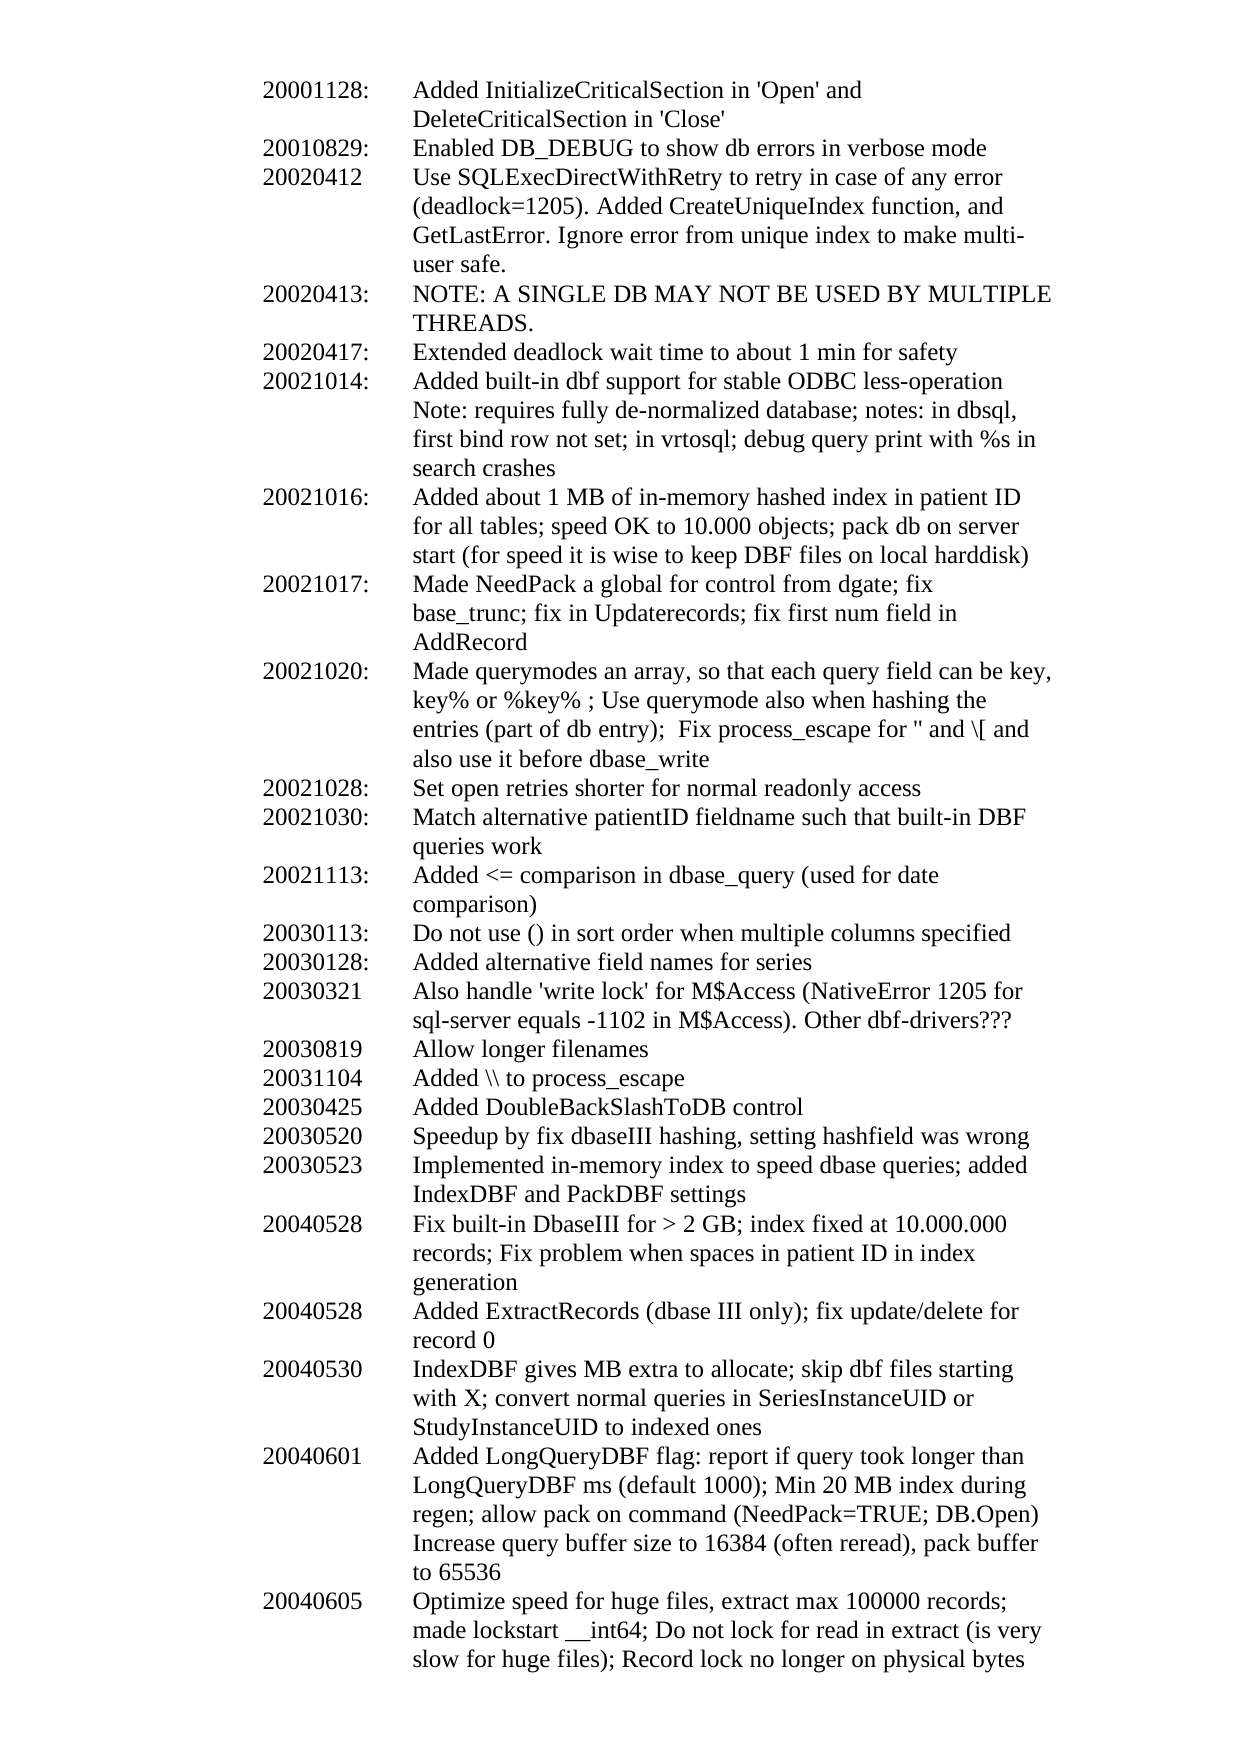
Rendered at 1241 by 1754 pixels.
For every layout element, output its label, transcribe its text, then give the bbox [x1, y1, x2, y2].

text 20030425 Added DoubleBackSlashToDB control [187, 1092, 1053, 1121]
text 20021014: Added built-in dbf support for stable ODBC less-operation [187, 366, 1053, 395]
text 20040605 Optimize speed for huge files, extract max 100000 records; made lockstart __int64; Do not lock for read in extract (is very slow for huge files); Record lock no longer on physical bytes [262, 1586, 1053, 1673]
text 20040530 IndexDBF gives MB extra to allocate; skip dbf files starting with X; convert normal queries in SeriesInstanceUID or StudyInstanceUID to indexed ones [262, 1354, 1053, 1441]
text 20021017: Made NeedPack a global for control from dgate; fix base_trunc; fix in Updaterecords; fix first num field in AddRecord [262, 569, 1053, 656]
text 20001128: Added InitializeCriticalSection in 'Open' and DeleteCriticalSection in 'Close' [262, 75, 1053, 133]
text Note: requires fully de-normalized database; notes: in dbsql, first bind row not set; in vrtosql; debug query print with %s in search crashes [412, 395, 1053, 482]
text 20030321 Also handle 'write lock' for M$Access (NativeError 1205 for sql-server equals -1102 in M$Access). Other dbf-drivers??? [262, 976, 1053, 1034]
text 20020417: Extended deadlock wait time to about 1 min for safety [187, 337, 1053, 366]
text 20030523 Implemented in-memory index to speed dbase queries; added IndexDBF and PackDBF settings [262, 1150, 1053, 1208]
text 20030819 Allow longer filenames [262, 1034, 1053, 1063]
text 20040528 Added ExtractRecords (dbase III only); fix update/delete for record 0 [262, 1296, 1053, 1354]
text 20031104 Added \\ to process_escape [262, 1063, 1053, 1092]
text 20020413: NOTE: A SINGLE DB MAY NOT BE USED BY MULTIPLE THREADS. [262, 278, 1053, 337]
text 20021028: Set open retries shorter for normal readonly access [262, 772, 1053, 802]
text 20030128: Added alternative field names for series [262, 947, 1053, 976]
text 20010829: Enabled DB_DEBUG to show db errors in verbose mode [187, 133, 1053, 162]
text 20021020: Made querymodes an array, so that each query field can be key, key% or %key% ; Use querymode also when hashing the entries (part of db entry); Fix process_escape for '' and \[ and also use it before dbase_write [262, 656, 1053, 772]
text 20020412 Use SQLExecDirectWithRetry to retry in case of any error (deadlock=1205). Added CreateUniqueIndex function, and GetLastError. Ignore error from unique index to make multi-user safe. [262, 162, 1053, 278]
text 20021016: Added about 1 MB of in-memory hashed index in patient ID for all tables; speed OK to 10.000 objects; pack db on server start (for speed it is wise to keep DBF files on local harddisk) [262, 482, 1053, 569]
text 20030520 Speedup by fix dbaseIII hashing, setting hashfield was wrong [187, 1121, 1053, 1150]
text Increase query buffer size to 16384 (often reread), pack buffer to 65536 [412, 1528, 1053, 1586]
text 20040601 Added LongQueryDBF flag: report if query took longer than LongQueryDBF ms (default 1000); Min 20 MB index during regen; allow pack on command (NeedPack=TRUE; DB.Open) [262, 1441, 1053, 1528]
text 20030113: Do not use () in sort order when multiple columns specified [262, 918, 1053, 947]
text 20021113: Added <= comparison in dbase_query (used for date comparison) [262, 860, 1053, 918]
text 20021030: Match alternative patientID fieldname such that built-in DBF queries work [262, 802, 1053, 860]
text 20040528 Fix built-in DbaseIII for > 2 GB; index fixed at 10.000.000 records; Fix problem when spaces in patient ID in index generation [262, 1208, 1053, 1296]
